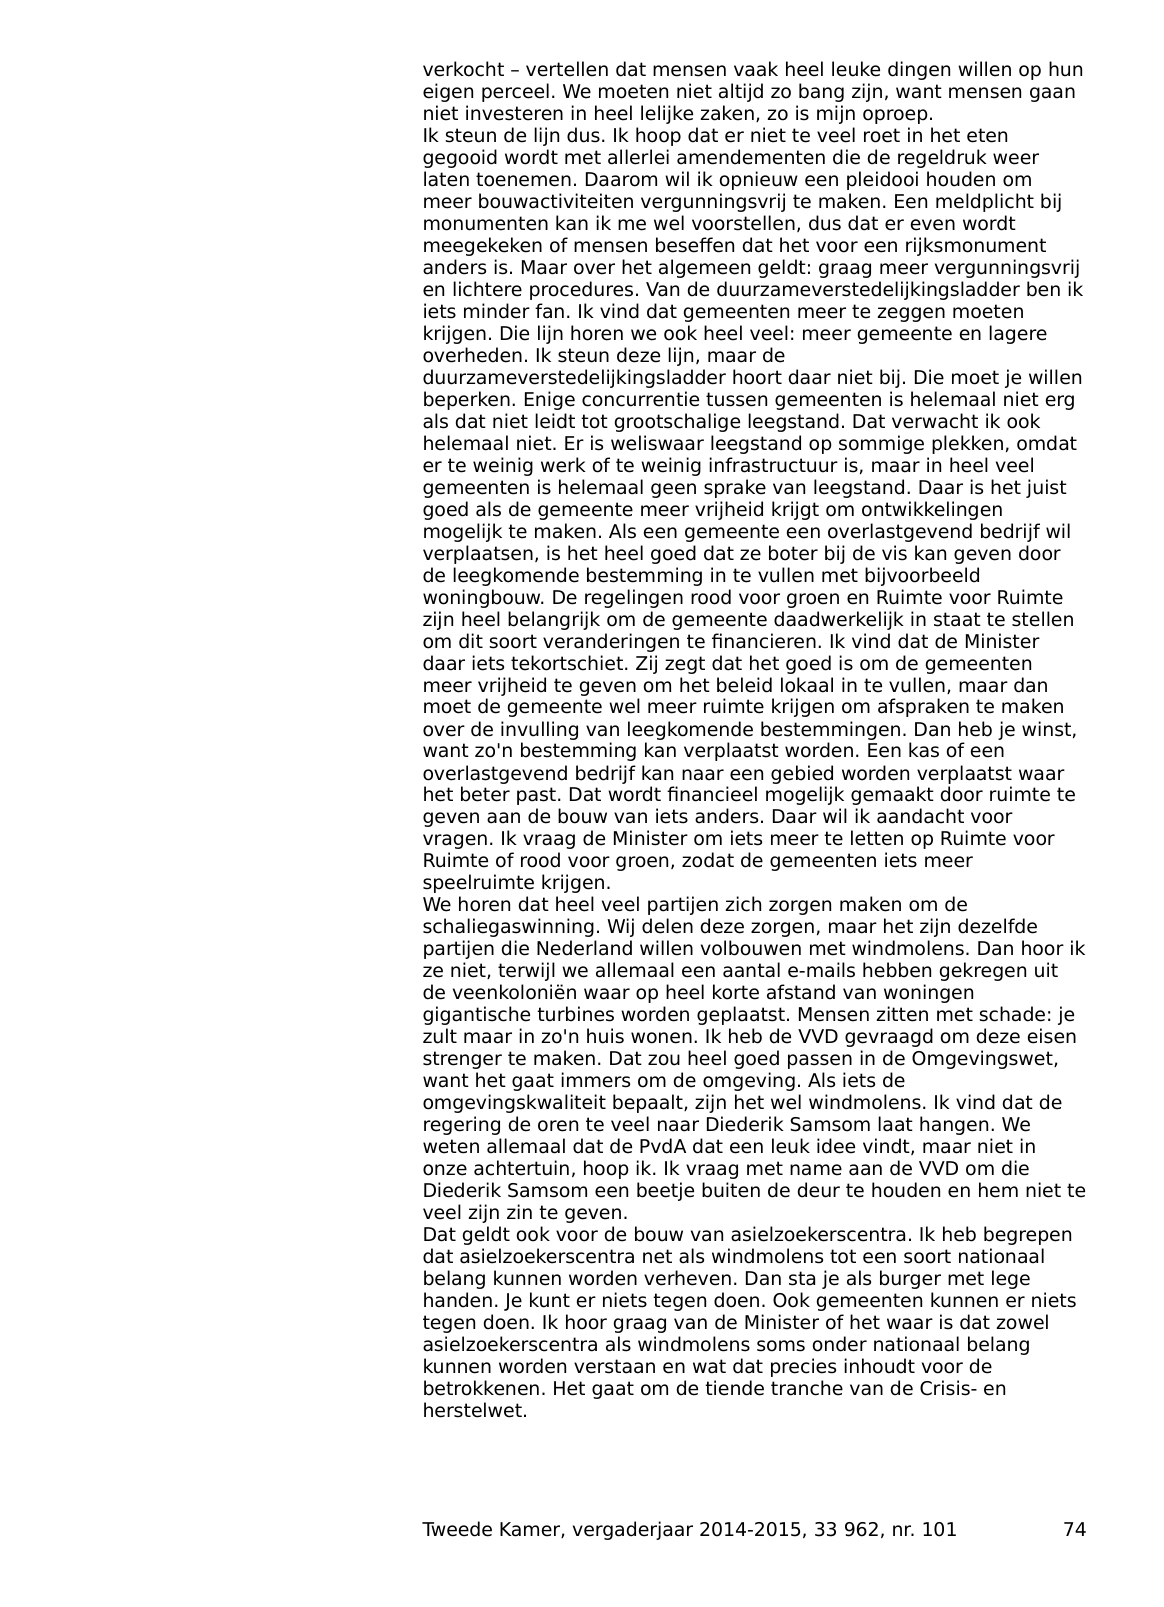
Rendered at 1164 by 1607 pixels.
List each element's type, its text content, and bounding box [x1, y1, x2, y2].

text We horen dat heel veel partijen zich zorgen maken om de schaliegaswinning. Wij delen deze zorgen, maar het zijn dezelfde partijen die Nederland willen volbouwen met windmolens. Dan hoor ik ze niet, terwijl we allemaal een aantal e-mails hebben gekregen uit de veenkoloniën waar op heel korte afstand van woningen gigantische turbines worden geplaatst. Mensen zitten met schade: je zult maar in zo'n huis wonen. Ik heb de VVD gevraagd om deze eisen strenger te maken. Dat zou heel goed passen in de Omgevingswet, want het gaat immers om de omgeving. Als iets de omgevingskwaliteit bepaalt, zijn het wel windmolens. Ik vind dat de regering de oren te veel naar Diederik Samsom laat hangen. We weten allemaal dat de PvdA dat een leuk idee vindt, maar niet in onze achtertuin, hoop ik. Ik vraag met name aan de VVD om die Diederik Samsom een beetje buiten de deur te houden en hem niet te veel zijn zin te geven. [422, 894, 1087, 1224]
text Dat geldt ook voor de bouw van asielzoekerscentra. Ik heb begrepen dat asielzoekerscentra net als windmolens tot een soort nationaal belang kunnen worden verheven. Dan sta je als burger met lege handen. Je kunt er niets tegen doen. Ook gemeenten kunnen er niets tegen doen. Ik hoor graag van de Minister of het waar is dat zowel asielzoekerscentra als windmolens soms onder nationaal belang kunnen worden verstaan en wat dat precies inhoudt voor de betrokkenen. Het gaat om de tiende tranche van de Crisis- en herstelwet. [422, 1224, 1087, 1422]
text Ik steun de lijn dus. Ik hoop dat er niet te veel roet in het eten gegooid wordt met allerlei amendementen die de regeldruk weer laten toenemen. Daarom wil ik opnieuw een pleidooi houden om meer bouwactiviteiten vergunningsvrij te maken. Een meldplicht bij monumenten kan ik me wel voorstellen, dus dat er even wordt meegekeken of mensen beseffen dat het voor een rijksmonument anders is. Maar over het algemeen geldt: graag meer vergunningsvrij en lichtere procedures. Van de duurzameverstedelijkingsladder ben ik iets minder fan. Ik vind dat gemeenten meer te zeggen moeten krijgen. Die lijn horen we ook heel veel: meer gemeente en lagere overheden. Ik steun deze lijn, maar de duurzameverstedelijkingsladder hoort daar niet bij. Die moet je willen beperken. Enige concurrentie tussen gemeenten is helemaal niet erg als dat niet leidt tot grootschalige leegstand. Dat verwacht ik ook helemaal niet. Er is weliswaar leegstand op sommige plekken, omdat er te weinig werk of te weinig infrastructuur is, maar in heel veel gemeenten is helemaal geen sprake van leegstand. Daar is het juist goed als de gemeente meer vrijheid krijgt om ontwikkelingen mogelijk te maken. Als een gemeente een overlastgevend bedrijf wil verplaatsen, is het heel goed dat ze boter bij de vis kan geven door de leegkomende bestemming in te vullen met bijvoorbeeld woningbouw. De regelingen rood voor groen en Ruimte voor Ruimte zijn heel belangrijk om de gemeente daadwerkelijk in staat te stellen om dit soort veranderingen te financieren. Ik vind dat de Minister daar iets tekortschiet. Zij zegt dat het goed is om de gemeenten meer vrijheid te geven om het beleid lokaal in te vullen, maar dan moet de gemeente wel meer ruimte krijgen om afspraken te maken over de invulling van leegkomende bestemmingen. Dan heb je winst, want zo'n bestemming kan verplaatst worden. Een kas of een overlastgevend bedrijf kan naar een gebied worden verplaatst waar het beter past. Dat wordt financieel mogelijk gemaakt door ruimte te geven aan de bouw van iets anders. Daar wil ik aandacht voor vragen. Ik vraag de Minister om iets meer te letten op Ruimte voor Ruimte of rood voor groen, zodat de gemeenten iets meer speelruimte krijgen. [422, 125, 1087, 894]
text verkocht – vertellen dat mensen vaak heel leuke dingen willen op hun eigen perceel. We moeten niet altijd zo bang zijn, want mensen gaan niet investeren in heel lelijke zaken, zo is mijn oproep. [422, 59, 1087, 125]
